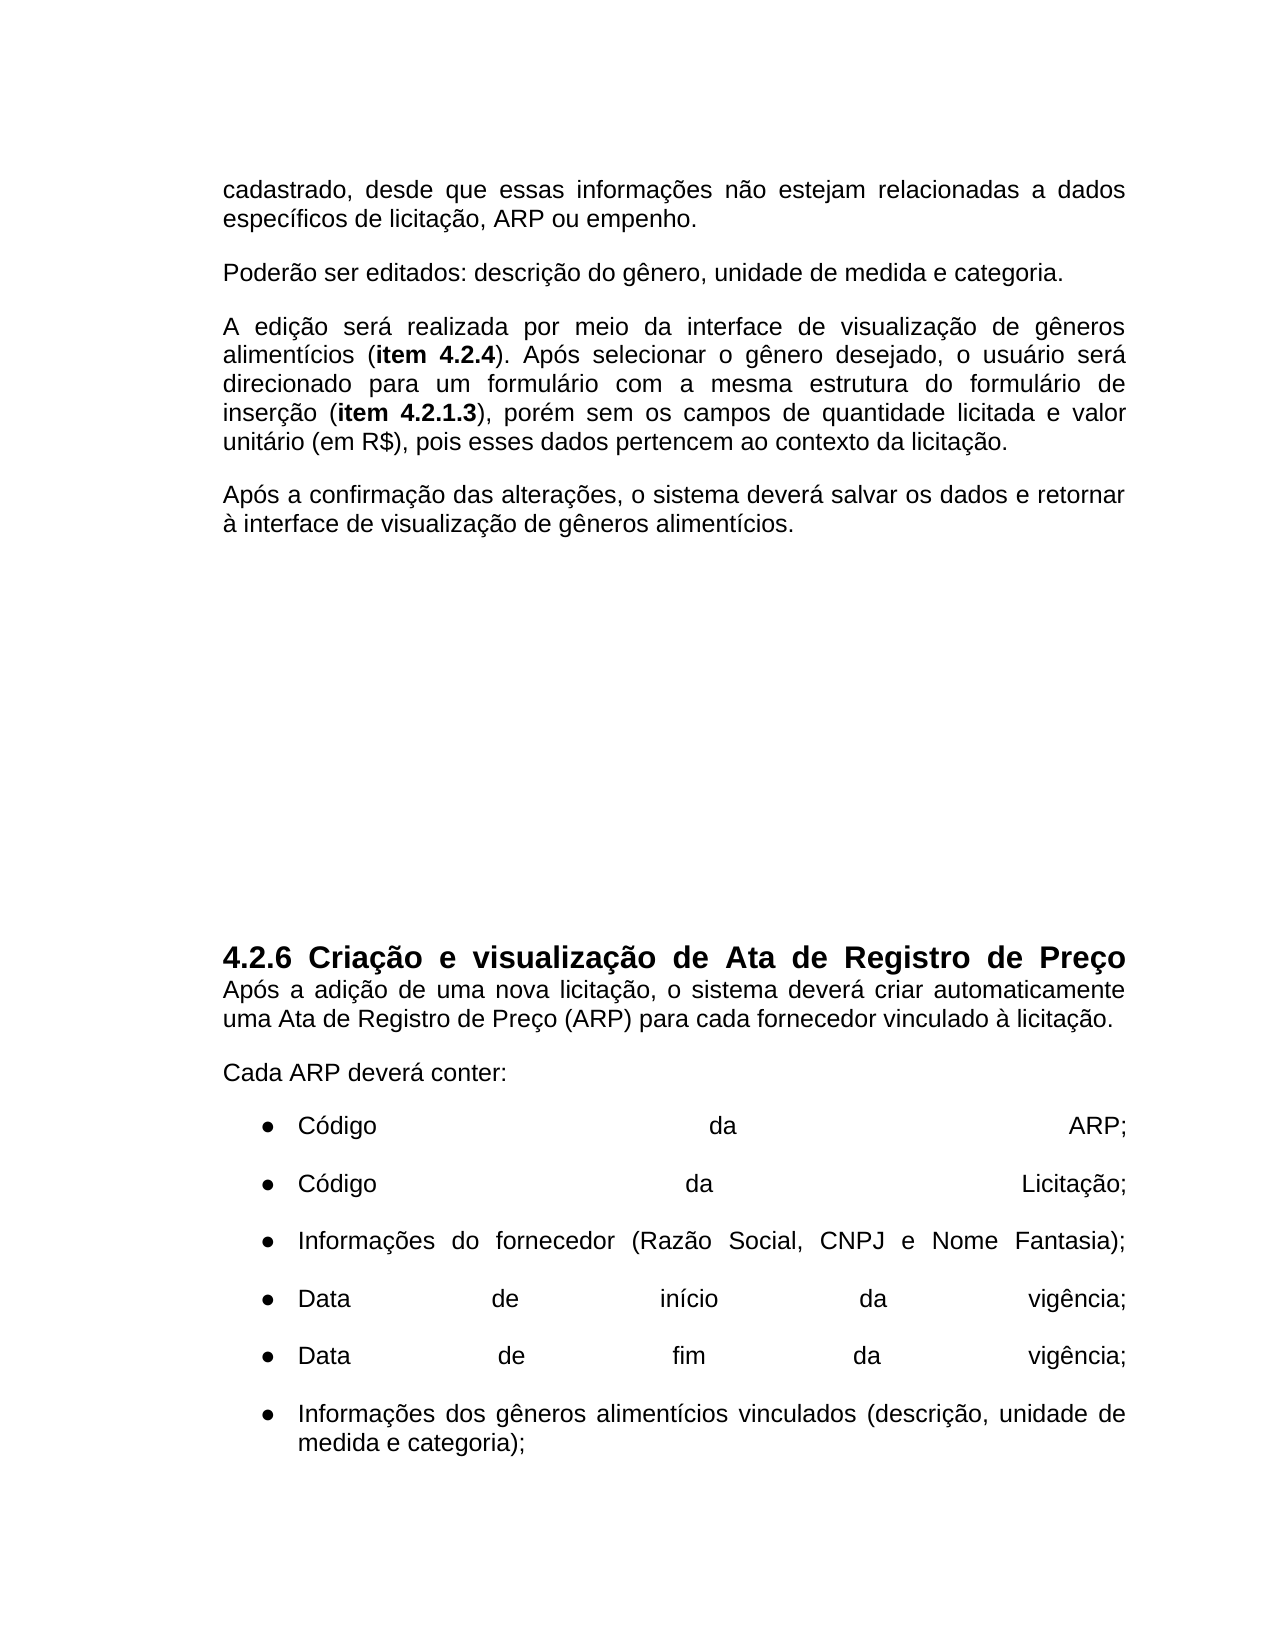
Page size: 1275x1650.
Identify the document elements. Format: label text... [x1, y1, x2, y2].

text Após a confirmação das alterações, o sistema deverá salvar os dados e retornar à interface de visualização de gêneros alimentícios. [223, 480, 1127, 538]
text 4.2.6 Criação e visualização de Ata de Registro de Preço Após a adição de uma nova licitação, o sistema deverá criar automaticamente uma Ata de Registro de Preço (ARP) para cada fornecedor vinculado à licitação. [223, 939, 1127, 1033]
list Código da ARP; [260, 1111, 1127, 1169]
list Código da Licitação; [260, 1169, 1127, 1226]
text A edição será realizada por meio da interface de visualização de gêneros alimentícios (item 4.2.4). Após selecionar o gênero desejado, o usuário será direcionado para um formulário com a mesma estrutura do formulário de inserção (item 4.2.1.3), porém sem os campos de quantidade licitada e valor unitário (em R$), pois esses dados pertencem ao contexto da licitação. [223, 312, 1127, 455]
list Informações do fornecedor (Razão Social, CNPJ e Nome Fantasia); [260, 1226, 1127, 1284]
text Poderão ser editados: descrição do gênero, unidade de medida e categoria. [223, 258, 1127, 287]
list Informações dos gêneros alimentícios vinculados (descrição, unidade de medida e categoria); [260, 1399, 1127, 1456]
list Data de fim da vigência; [260, 1341, 1127, 1399]
list Data de início da vigência; [260, 1284, 1127, 1341]
text Cada ARP deverá conter: [223, 1058, 1127, 1086]
text cadastrado, desde que essas informações não estejam relacionadas a dados específicos de licitação, ARP ou empenho. [223, 175, 1127, 233]
